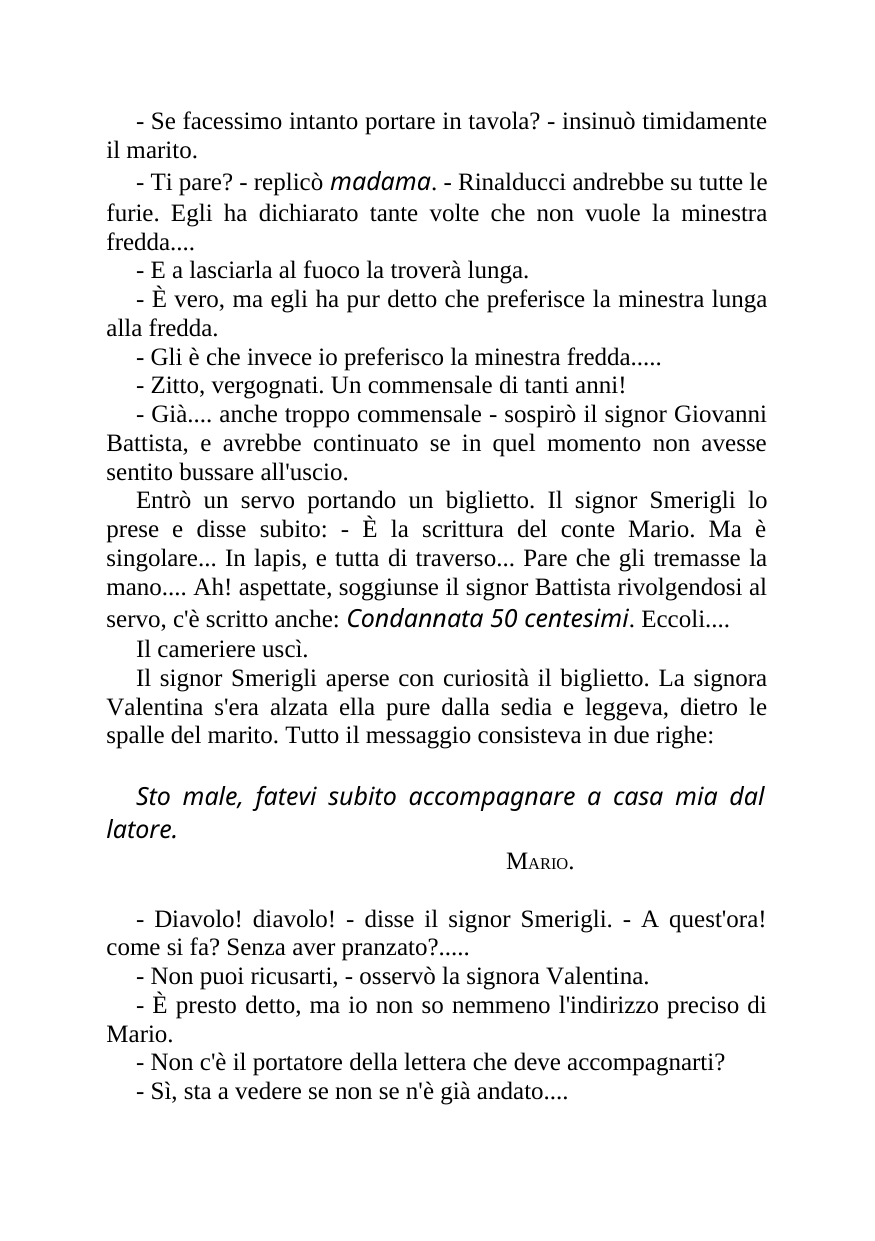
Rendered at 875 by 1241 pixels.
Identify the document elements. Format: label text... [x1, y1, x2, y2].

text - E a lasciarla al fuoco la troverà lunga. [106, 255, 768, 284]
text Mario. [106, 846, 574, 875]
text - È presto detto, ma io non so nemmeno l'indirizzo preciso di Mario. [106, 990, 768, 1047]
text - Non c'è il portatore della lettera che deve accompagnarti? [106, 1047, 768, 1076]
text - Diavolo! diavolo! - disse il signor Smerigli. - A quest'ora! come si fa? Senza aver pranzato?..... [106, 904, 768, 961]
text - Già.... anche troppo commensale - sospirò il signor Giovanni Battista, e avrebbe continuato se in quel momento non avesse sentito bussare all'uscio. [106, 399, 768, 485]
text - Non puoi ricusarti, - osservò la signora Valentina. [106, 961, 768, 990]
text - Sì, sta a vedere se non se n'è già andato.... [106, 1076, 768, 1105]
text - È vero, ma egli ha pur detto che preferisce la minestra lunga alla fredda. [106, 284, 768, 342]
text Il signor Smerigli aperse con curiosità il biglietto. La signora Valentina s'era alzata ella pure dalla sedia e leggeva, dietro le spalle del marito. Tutto il messaggio consisteva in due righe: [106, 663, 768, 749]
text - Zitto, vergognati. Un commensale di tanti anni! [106, 370, 768, 399]
text - Ti pare? - replicò madama. - Rinalducci andrebbe su tutte le furie. Egli ha dichiarato tante volte che non vuole la minestra fredda.... [106, 164, 768, 255]
text Sto male, fatevi subito accompagnare a casa mia dal latore. [106, 778, 768, 846]
text Entrò un servo portando un biglietto. Il signor Smerigli lo prese e disse subito: - È la scrittura del conte Mario. Ma è singolare... In lapis, e tutta di traverso... Pare che gli tremasse la mano.... Ah! aspettate, soggiunse il signor Battista rivolgendosi al servo, c'è scritto anche: Condannata 50 centesimi. Eccoli.... [106, 485, 768, 634]
text Il cameriere uscì. [106, 634, 768, 663]
text - Gli è che invece io preferisco la minestra fredda..... [106, 342, 768, 370]
text - Se facessimo intanto portare in tavola? - insinuò timidamente il marito. [106, 106, 768, 164]
